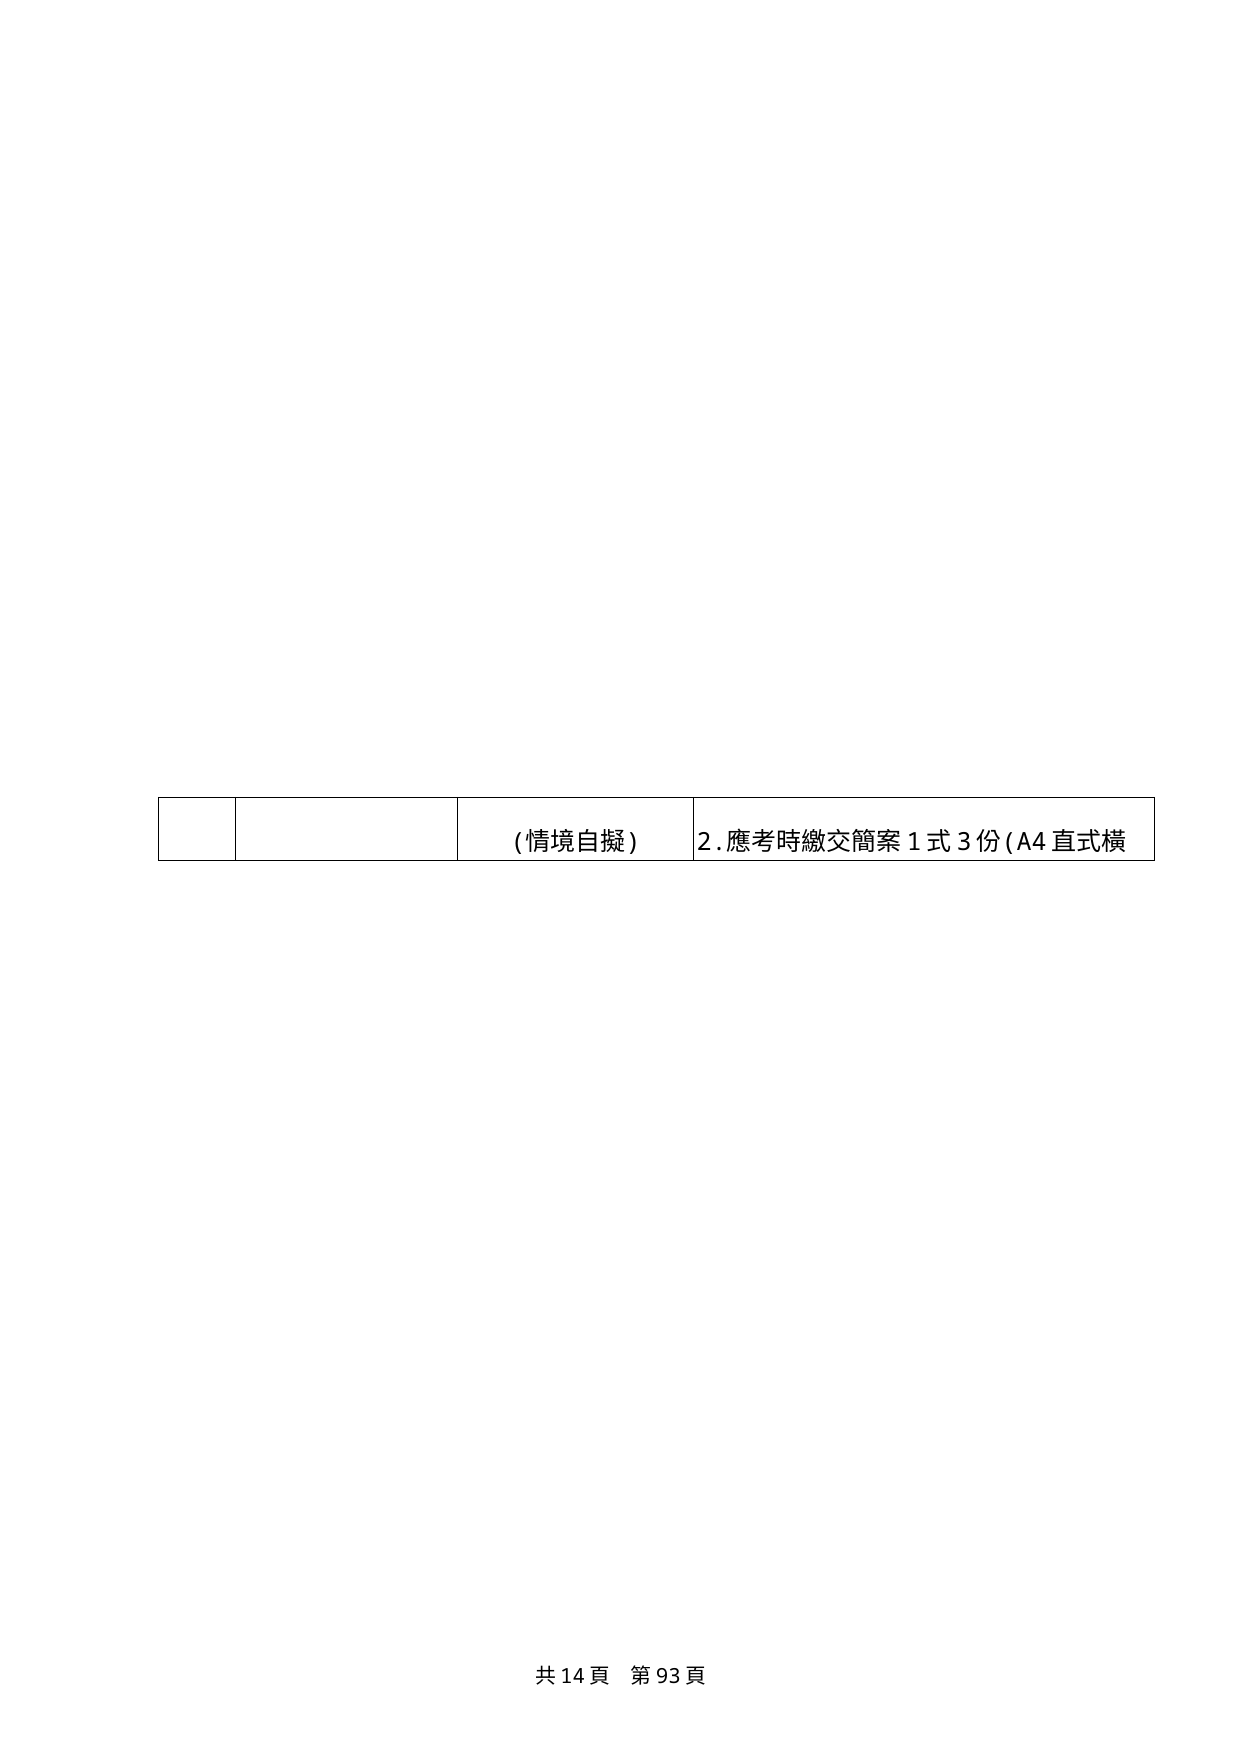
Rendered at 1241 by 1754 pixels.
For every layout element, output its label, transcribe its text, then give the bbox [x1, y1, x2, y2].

table_cell [236, 798, 457, 860]
table_cell [159, 798, 235, 860]
table_cell (情境自擬) [458, 798, 693, 860]
table_cell 2.應考時繳交簡案1式3份(A4直式橫 [694, 798, 1154, 860]
